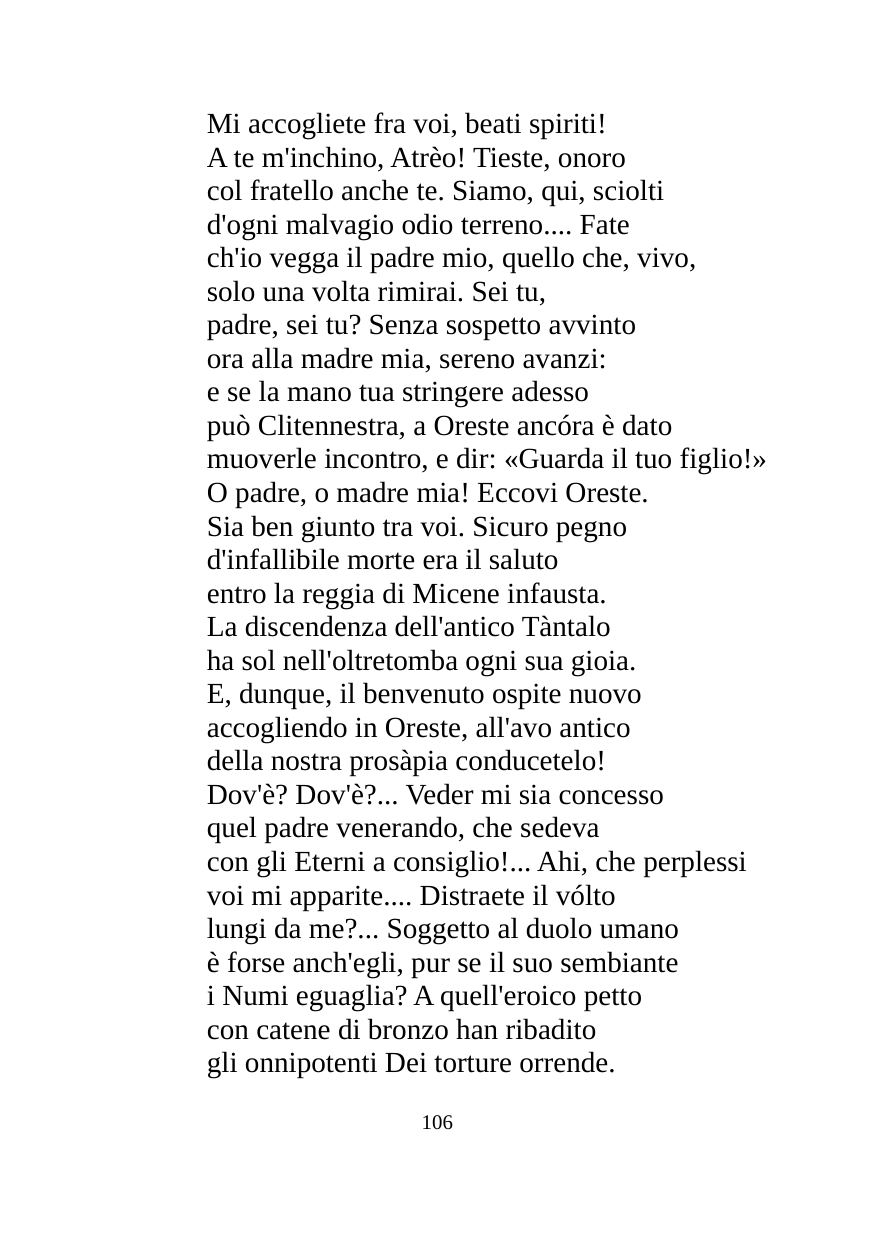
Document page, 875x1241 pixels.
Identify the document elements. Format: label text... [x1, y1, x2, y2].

text Mi accogliete fra voi, beati spiriti! A te m'inchino, Atrèo! Tieste, onoro col fratello anche te. Siamo, qui, sciolti d'ogni malvagio odio terreno.... Fate ch'io vegga il padre mio, quello che, vivo, solo una volta rimirai. Sei tu, padre, sei tu? Senza sospetto avvinto ora alla madre mia, sereno avanzi: e se la mano tua stringere adesso può Clitennestra, a Oreste ancóra è dato muoverle incontro, e dir: «Guarda il tuo figlio!» O padre, o madre mia! Eccovi Oreste. Sia ben giunto tra voi. Sicuro pegno d'infallibile morte era il saluto entro la reggia di Micene infausta. La discendenza dell'antico Tàntalo ha sol nell'oltretomba ogni sua gioia. E, dunque, il benvenuto ospite nuovo accogliendo in Oreste, all'avo antico della nostra prosàpia conducetelo! Dov'è? Dov'è?... Veder mi sia concesso quel padre venerando, che sedeva con gli Eterni a consiglio!... Ahi, che perplessi voi mi apparite.... Distraete il vólto lungi da me?... Soggetto al duolo umano è forse anch'egli, pur se il suo sembiante i Numi eguaglia? A quell'eroico petto con catene di bronzo han ribadito gli onnipotenti Dei torture orrende. [106, 106, 768, 1079]
